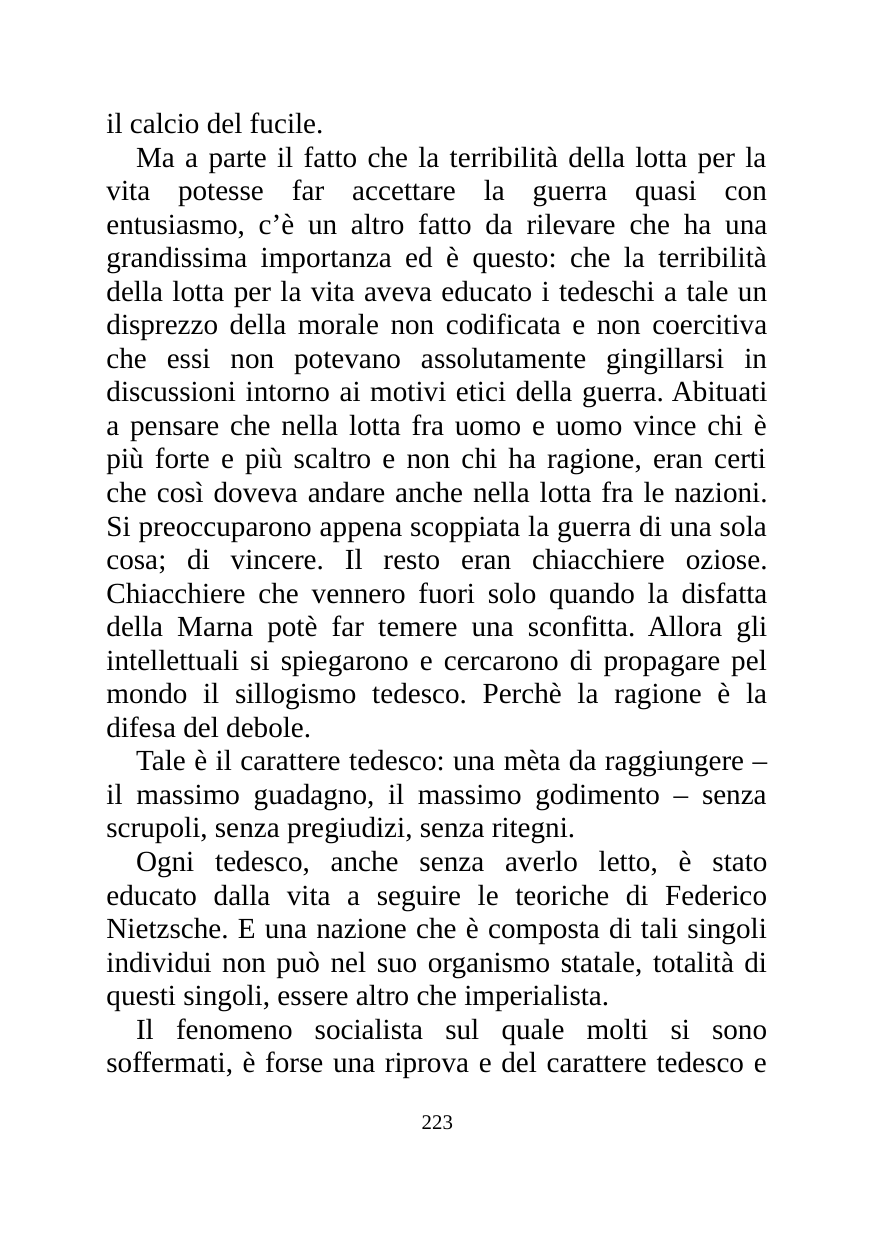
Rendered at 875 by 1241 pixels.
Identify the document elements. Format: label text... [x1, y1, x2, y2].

text Ma a parte il fatto che la terribilità della lotta per la vita potesse far accettare la guerra quasi con entusiasmo, c’è un altro fatto da rilevare che ha una grandissima importanza ed è questo: che la terribilità della lotta per la vita aveva educato i tedeschi a tale un disprezzo della morale non codificata e non coercitiva che essi non potevano assolutamente gingillarsi in discussioni intorno ai motivi etici della guerra. Abituati a pensare che nella lotta fra uomo e uomo vince chi è più forte e più scaltro e non chi ha ragione, eran certi che così doveva andare anche nella lotta fra le nazioni. Si preoccuparono appena scoppiata la guerra di una sola cosa; di vincere. Il resto eran chiacchiere oziose. Chiacchiere che vennero fuori solo quando la disfatta della Marna potè far temere una sconfitta. Allora gli intellettuali si spiegarono e cercarono di propagare pel mondo il sillogismo tedesco. Perchè la ragione è la difesa del debole. [106, 140, 768, 743]
text Ogni tedesco, anche senza averlo letto, è stato educato dalla vita a seguire le teoriche di Federico Nietzsche. E una nazione che è composta di tali singoli individui non può nel suo organismo statale, totalità di questi singoli, essere altro che imperialista. [106, 844, 768, 1012]
text il calcio del fucile. [106, 106, 768, 140]
text Il fenomeno socialista sul quale molti si sono soffermati, è forse una riprova e del carattere tedesco e [106, 1012, 768, 1079]
text Tale è il carattere tedesco: una mèta da raggiungere – il massimo guadagno, il massimo godimento – senza scrupoli, senza pregiudizi, senza ritegni. [106, 743, 768, 844]
